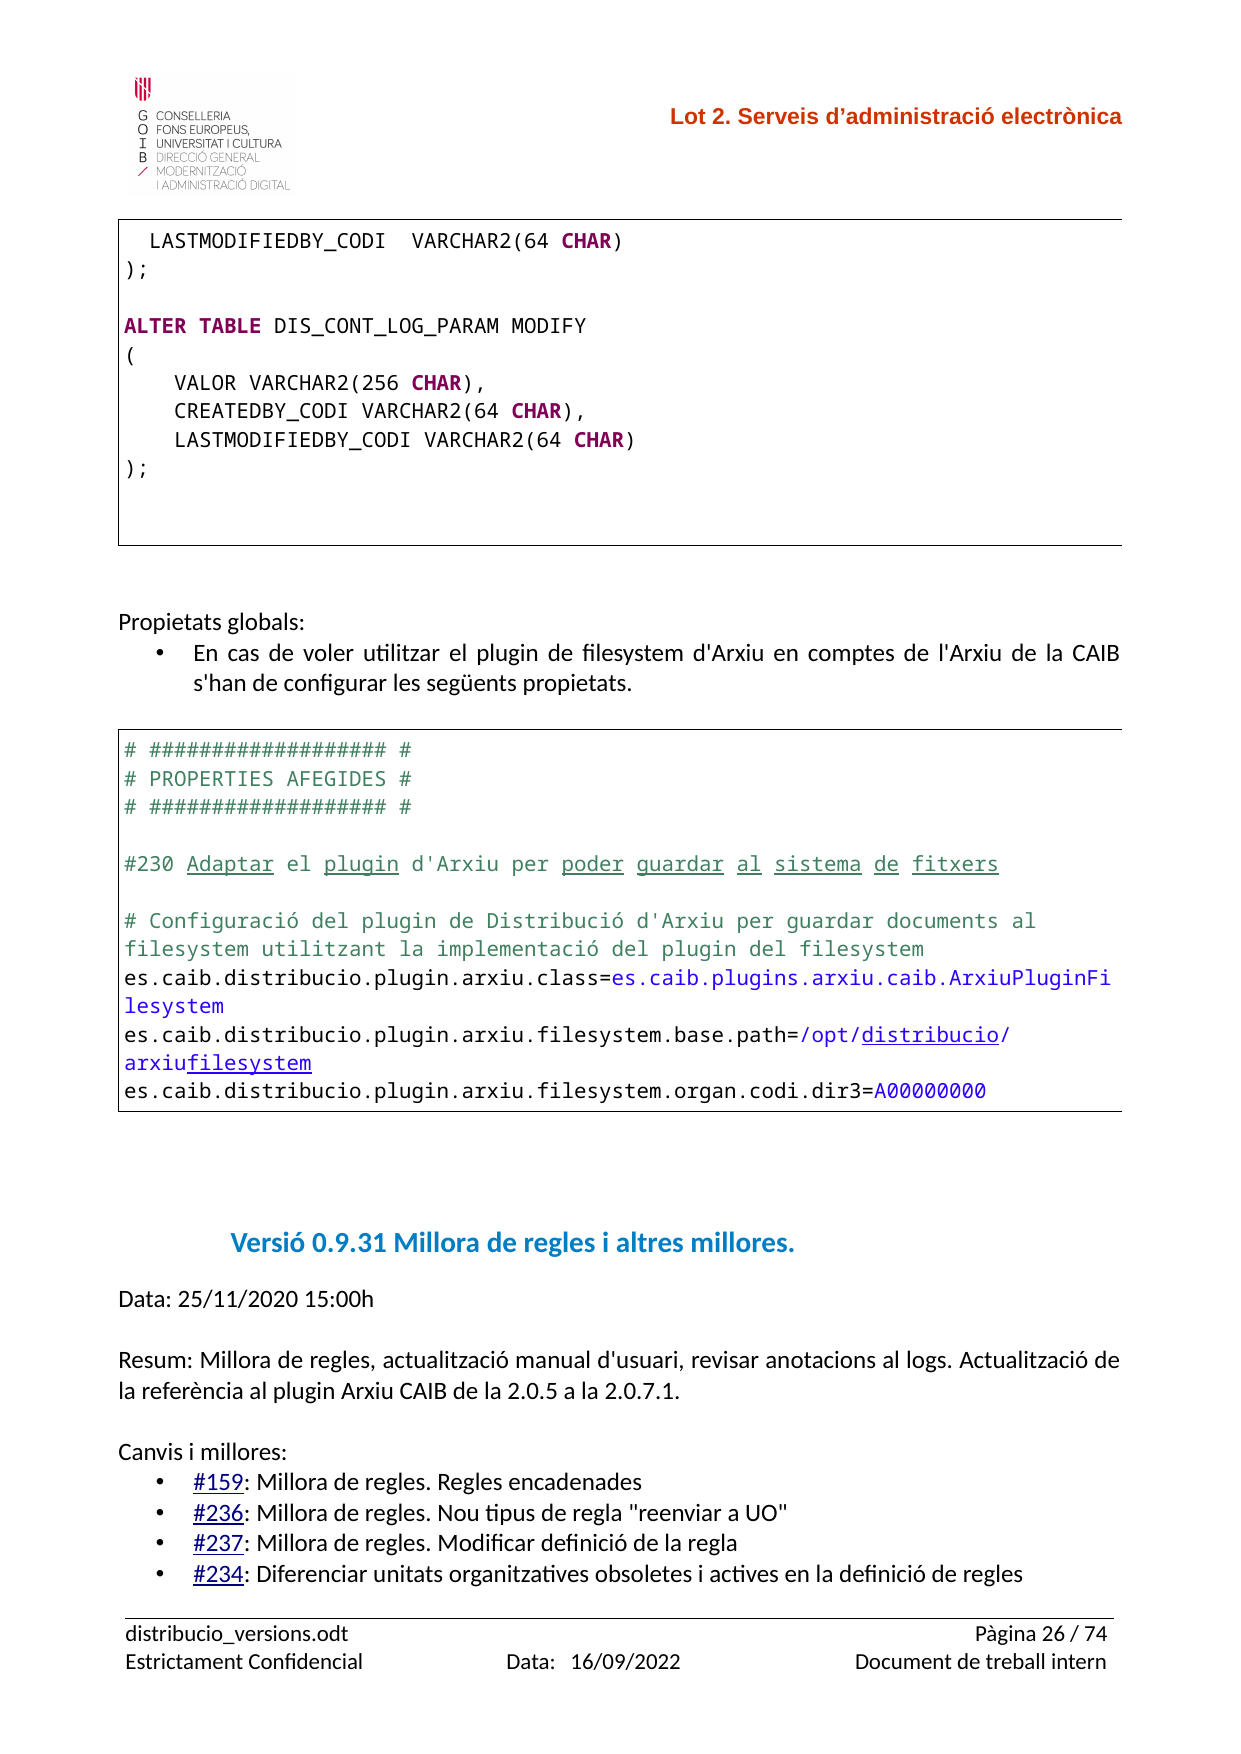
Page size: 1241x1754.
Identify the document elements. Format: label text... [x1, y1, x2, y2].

list #236: Millora de regles. Nou tipus de regla "reenviar a UO" [156, 1497, 1122, 1527]
list #234: Diferenciar unitats organitzatives obsoletes i actives en la definició de regles [156, 1558, 1122, 1588]
text Canvis i millores: [118, 1436, 1122, 1466]
list #237: Millora de regles. Modificar definició de la regla [156, 1527, 1122, 1558]
list #159: Millora de regles. Regles encadenades [156, 1466, 1122, 1497]
subtitle Versió 0.9.31 Millora de regles i altres millores. [153, 1224, 1122, 1260]
table_header LASTMODIFIEDBY_CODI VARCHAR2(64 CHAR) ); ALTER TABLE DIS_CONT_LOG_PARAM MODIFY ( VALOR VARCHAR2(256 CHAR), CREATEDBY_CODI VARCHAR2(64 CHAR), LASTMODIFIEDBY_CODI VARCHAR2(64 CHAR) ); [119, 220, 1122, 544]
picture [126, 70, 299, 197]
list En cas de voler utilitzar el plugin de filesystem d'Arxiu en comptes de l'Arxiu de la CAIB s'han de configurar les següents propietats. [156, 637, 1122, 698]
table_header # ################### # # PROPERTIES AFEGIDES # # ################### # #230 Adaptar el plugin d'Arxiu per poder guardar al sistema de fitxers # Configuració del plugin de Distribució d'Arxiu per guardar documents al filesystem utilitzant la implementació del plugin del filesystem es.caib.distribucio.plugin.arxiu.class=es.caib.plugins.arxiu.caib.ArxiuPluginFilesystem es.caib.distribucio.plugin.arxiu.filesystem.base.path=/opt/distribucio/arxiufilesystem es.caib.distribucio.plugin.arxiu.filesystem.organ.codi.dir3=A00000000 [119, 730, 1122, 1111]
text Resum: Millora de regles, actualització manual d'usuari, revisar anotacions al logs. Actualització de la referència al plugin Arxiu CAIB de la 2.0.5 a la 2.0.7.1. [118, 1344, 1122, 1405]
text Data: 25/11/2020 15:00h [118, 1283, 1122, 1314]
text Propietats globals: [118, 607, 1122, 637]
